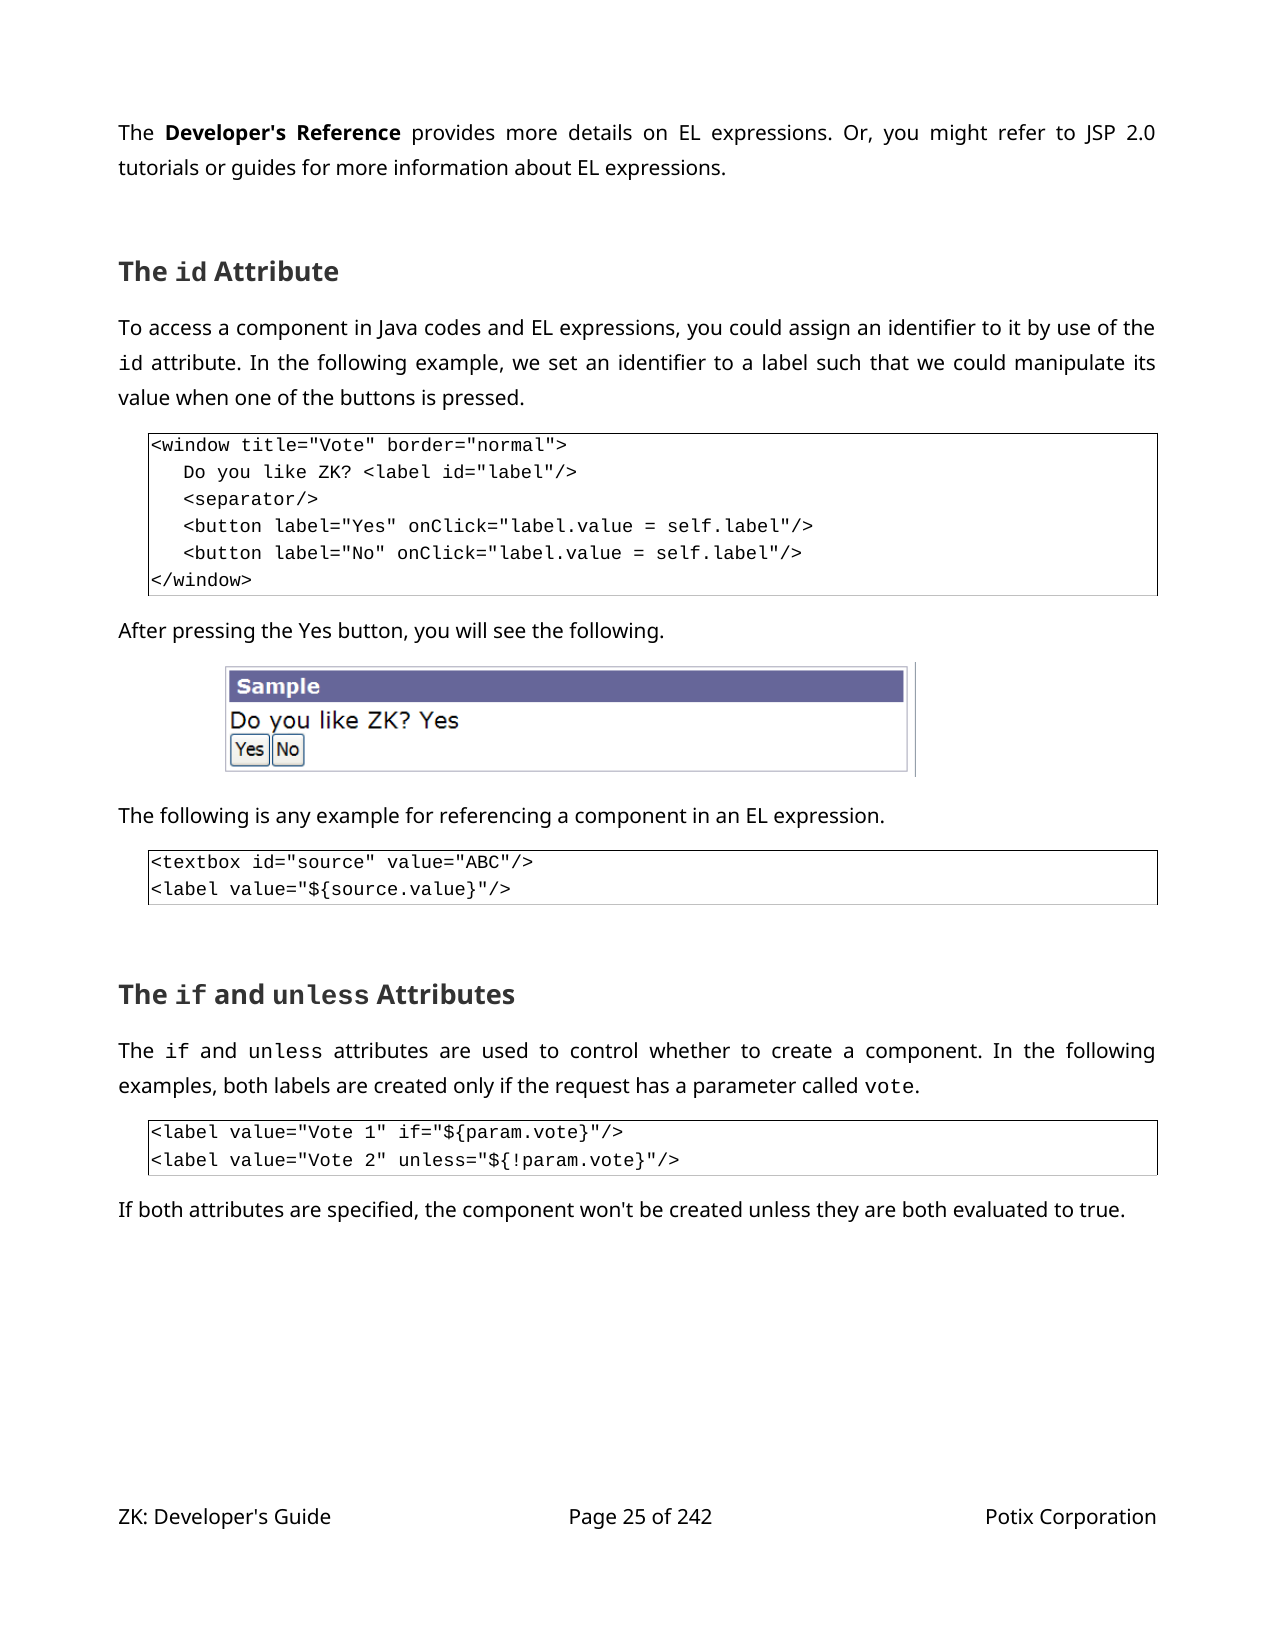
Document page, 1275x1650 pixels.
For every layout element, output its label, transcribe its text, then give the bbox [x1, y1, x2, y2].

subtitle The id Attribute [118, 252, 1157, 289]
picture [222, 662, 916, 777]
text The following is any example for referencing a component in an EL expression. [118, 777, 1157, 829]
text To access a component in Java codes and EL expressions, you could assign an identifier to it by use of the id attribute. In the following example, we set an identifier to a label such that we could manipulate its value when one of the buttons is pressed. [118, 313, 1157, 412]
subtitle The if and unless Attributes [118, 975, 1157, 1012]
text <button label="No" onClick="label.value = self.label"/> [149, 541, 1157, 565]
text The if and unless attributes are used to control whether to create a component. In the following examples, both labels are created only if the request has a parameter called vote. [118, 1036, 1157, 1100]
text If both attributes are specified, the component won't be created unless they are both evaluated to true. [118, 1196, 1157, 1224]
text <button label="Yes" onClick="label.value = self.label"/> [149, 514, 1157, 538]
text The Developer's Reference provides more details on EL expressions. Or, you might refer to JSP 2.0 tutorials or guides for more information about EL expressions. [118, 118, 1157, 182]
text Do you like ZK? <label id="label"/> [149, 459, 1157, 484]
text <label value="${source.value}"/> [149, 877, 1157, 904]
text <label value="Vote 2" unless="${!param.vote}"/> [149, 1148, 1157, 1175]
text </window> [149, 568, 1157, 595]
text <label value="Vote 1" if="${param.vote}"/> [149, 1121, 1157, 1145]
text <separator/> [149, 487, 1157, 511]
text After pressing the Yes button, you will see the following. [118, 616, 1157, 644]
text <textbox id="source" value="ABC"/> [149, 851, 1157, 874]
text <window title="Vote" border="normal"> [149, 434, 1157, 457]
